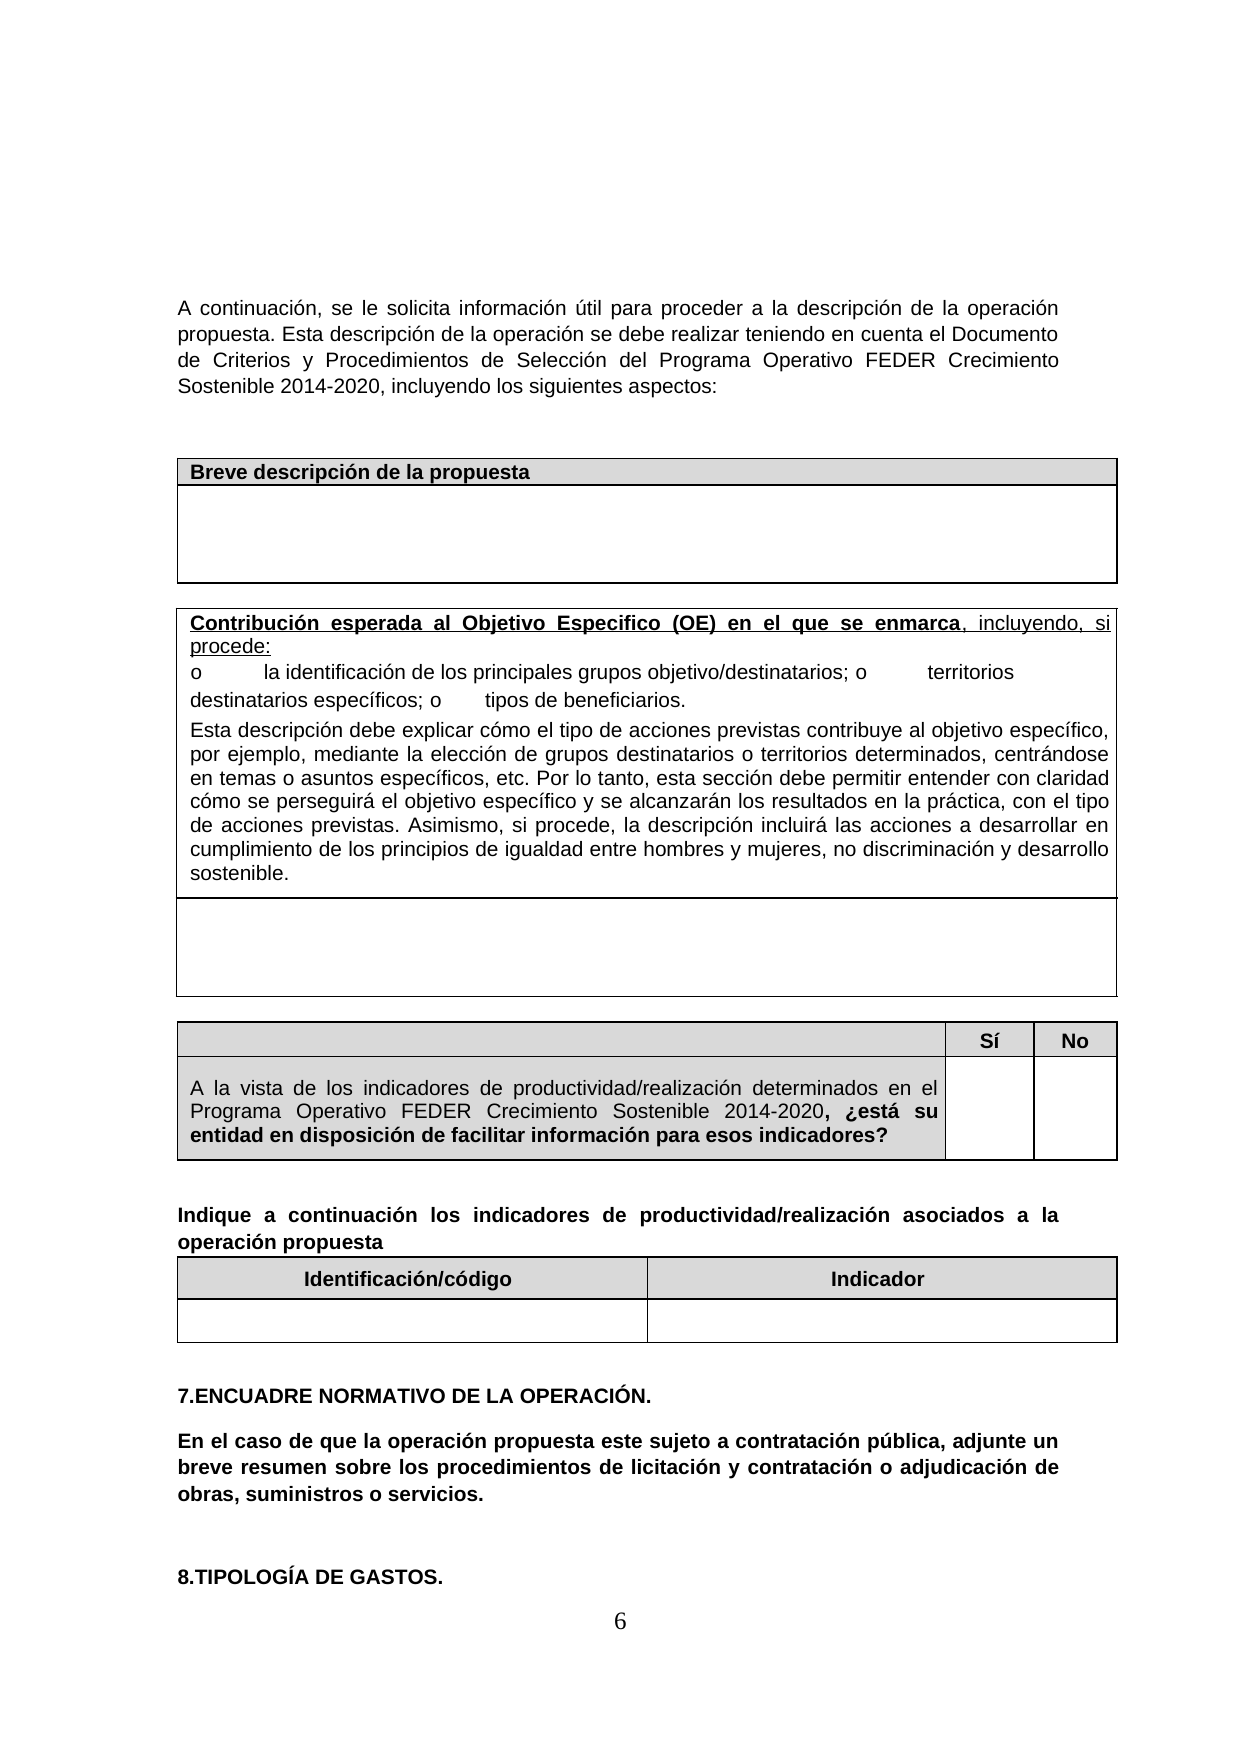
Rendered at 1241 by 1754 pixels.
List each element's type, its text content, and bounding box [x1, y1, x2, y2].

table_cell [178, 1300, 647, 1342]
text A continuación, se le solicita información útil para proceder a la descripción de la operación propuesta. Esta descripción de la operación se debe realizar teniendo en cuenta el Documento de Criterios y Procedimientos de Selección del Programa Operativo FEDER Crecimiento Sostenible 2014-2020, incluyendo los siguientes aspectos: [177, 295, 1060, 398]
table_cell [648, 1300, 1116, 1342]
text Indique a continuación los indicadores de productividad/realización asociados a la operación propuesta [177, 1203, 1060, 1253]
table_header Indicador [648, 1258, 1116, 1298]
table_cell [177, 899, 1116, 996]
table_cell [178, 486, 1116, 582]
table_header No [1035, 1023, 1116, 1056]
table_header Sí [946, 1023, 1033, 1056]
text En el caso de que la operación propuesta este sujeto a contratación pública, adjunte un breve resumen sobre los procedimientos de licitación y contratación o adjudicación de obras, suministros o servicios. [177, 1429, 1060, 1505]
table_header Identificación/código [178, 1258, 647, 1298]
text 8.TIPOLOGÍA DE GASTOS. [177, 1565, 1060, 1589]
text 7.ENCUADRE NORMATIVO DE LA OPERACIÓN. [177, 1384, 1060, 1408]
table_cell [946, 1057, 1033, 1159]
table_cell A la vista de los indicadores de productividad/realización determinados en el Programa Operativo FEDER Crecimiento Sostenible 2014-2020, ¿está su entidad en disposición de facilitar información para esos indicadores? [178, 1057, 945, 1159]
table_header Contribución esperada al Objetivo Especifico (OE) en el que se enmarca, incluyendo, si procede: o la identificación de los principales grupos objetivo/destinatarios; o territorios destinatarios específicos; o tipos de beneficiarios. Esta descripción debe explicar cómo el tipo de acciones previstas contribuye al objetivo específico, por ejemplo, mediante la elección de grupos destinatarios o territorios determinados, centrándose en temas o asuntos específicos, etc. Por lo tanto, esta sección debe permitir entender con claridad cómo se perseguirá el objetivo específico y se alcanzarán los resultados en la práctica, con el tipo de acciones previstas. Asimismo, si procede, la descripción incluirá las acciones a desarrollar en cumplimiento de los principios de igualdad entre hombres y mujeres, no discriminación y desarrollo sostenible. [177, 609, 1116, 897]
table_cell [1035, 1057, 1116, 1159]
table_header [178, 1023, 945, 1056]
table_header Breve descripción de la propuesta [178, 459, 1116, 484]
